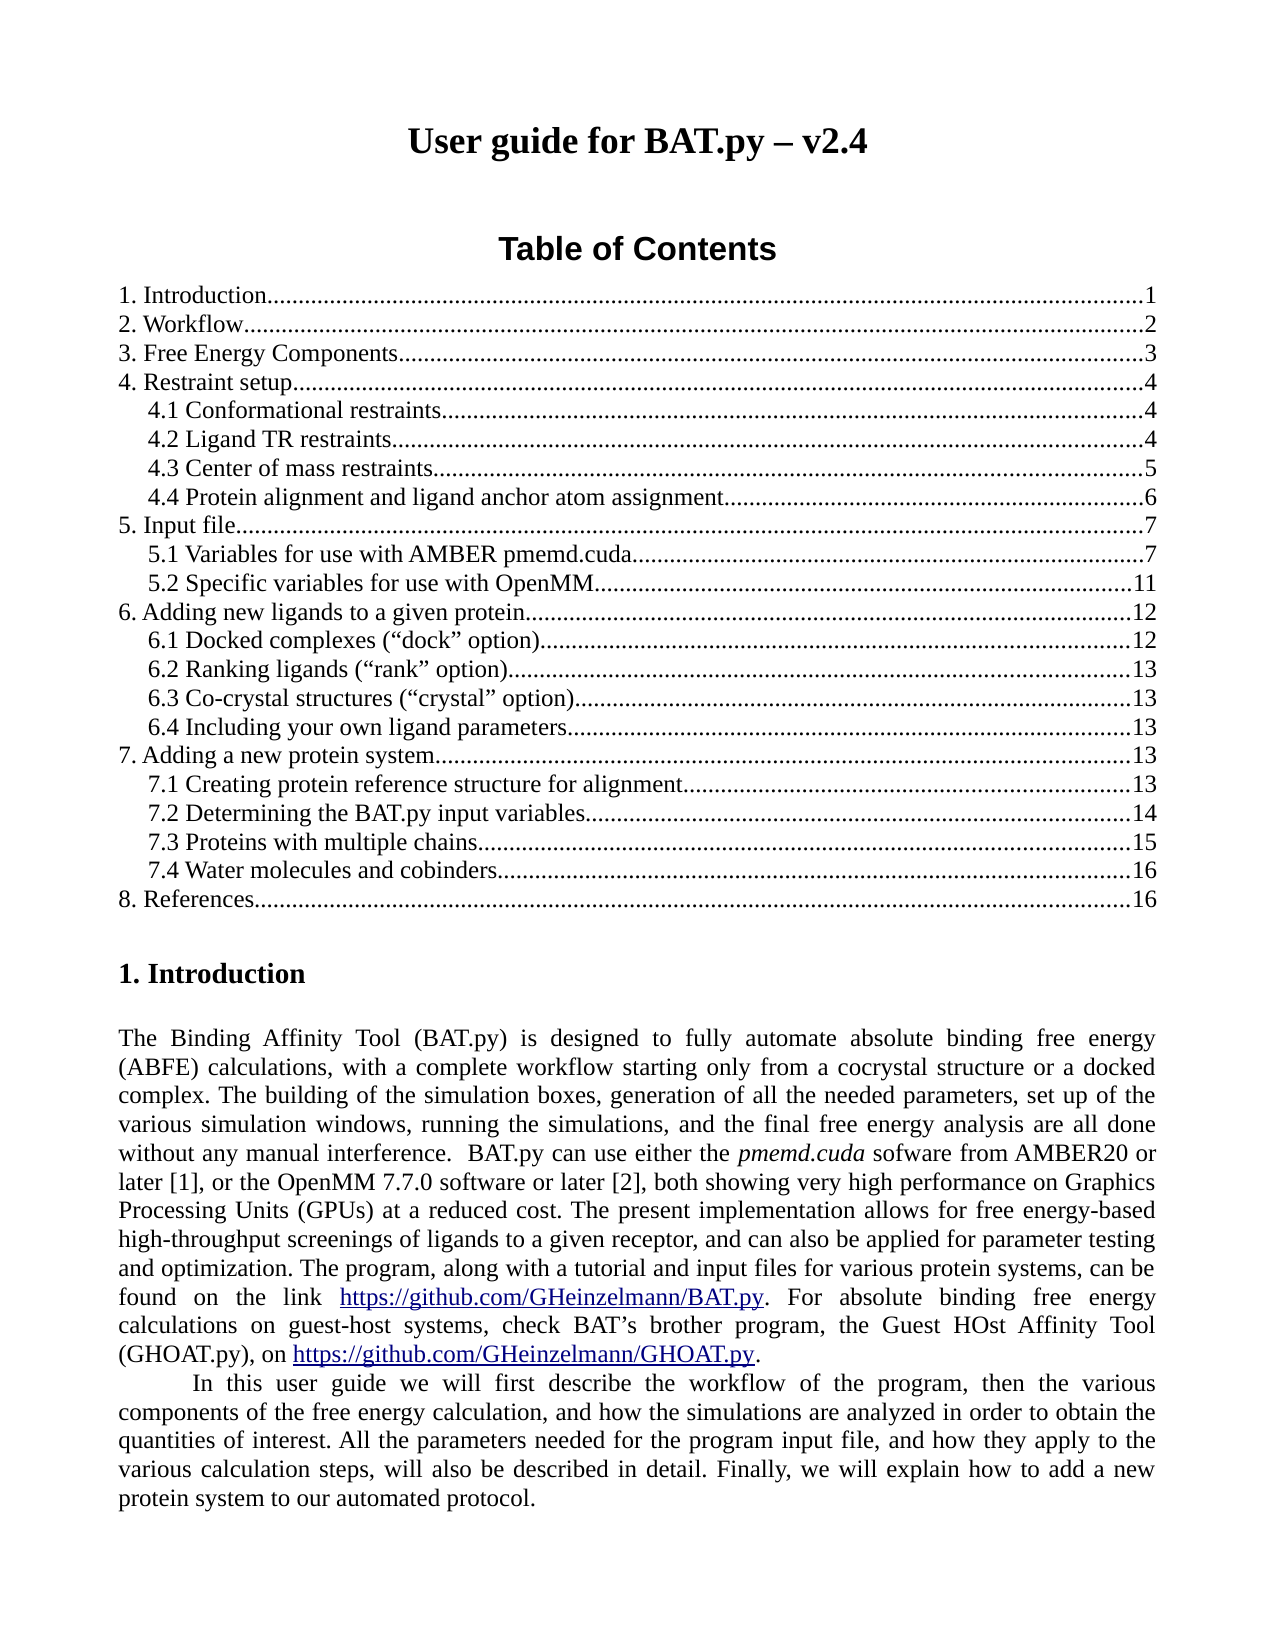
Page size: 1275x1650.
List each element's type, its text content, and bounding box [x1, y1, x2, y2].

text 4.3 Center of mass restraints 5 [148, 453, 1157, 482]
text 4.2 Ligand TR restraints 4 [148, 424, 1157, 453]
text 2. Workflow 2 [118, 309, 1157, 338]
text 3. Free Energy Components 3 [118, 338, 1157, 367]
text 4. Restraint setup 4 [118, 367, 1157, 395]
text 6.4 Including your own ligand parameters 13 [148, 712, 1157, 740]
text 4.1 Conformational restraints 4 [148, 395, 1157, 424]
text 5.1 Variables for use with AMBER pmemd.cuda 7 [148, 539, 1157, 568]
text 7.2 Determining the BAT.py input variables 14 [148, 798, 1157, 827]
text In this user guide we will first describe the workflow of the program, then the various components of the free energy calculation, and how the simulations are analyzed in order to obtain the quantities of interest. All the parameters needed for the program input file, and how they apply to the various calculation steps, will also be described in detail. Finally, we will explain how to add a new protein system to our automated protocol. [118, 1368, 1157, 1512]
text 5.2 Specific variables for use with OpenMM 11 [148, 568, 1157, 597]
text 1. Introduction [118, 956, 1157, 989]
text 5. Input file 7 [118, 510, 1157, 539]
text 7.3 Proteins with multiple chains 15 [148, 827, 1157, 855]
text User guide for BAT.py – v2.4 [118, 118, 1157, 161]
text 6.3 Co-crystal structures (“crystal” option) 13 [148, 683, 1157, 712]
text The Binding Affinity Tool (BAT.py) is designed to fully automate absolute binding free energy (ABFE) calculations, with a complete workflow starting only from a cocrystal structure or a docked complex. The building of the simulation boxes, generation of all the needed parameters, set up of the various simulation windows, running the simulations, and the final free energy analysis are all done without any manual interference. BAT.py can use either the pmemd.cuda sofware from AMBER20 or later [1], or the OpenMM 7.7.0 software or later [2], both showing very high performance on Graphics Processing Units (GPUs) at a reduced cost. The present implementation allows for free energy-based high-throughput screenings of ligands to a given receptor, and can also be applied for parameter testing and optimization. The program, along with a tutorial and input files for various protein systems, can be found on the link https://github.com/GHeinzelmann/BAT.py. For absolute binding free energy calculations on guest-host systems, check BAT’s brother program, the Guest HOst Affinity Tool (GHOAT.py), on https://github.com/GHeinzelmann/GHOAT.py. [118, 1023, 1157, 1368]
text 6.1 Docked complexes (“dock” option) 12 [148, 625, 1157, 654]
text 7.1 Creating protein reference structure for alignment 13 [148, 769, 1157, 798]
text 6.2 Ranking ligands (“rank” option) 13 [148, 654, 1157, 683]
text 1. Introduction 1 [118, 280, 1157, 309]
subtitle Table of Contents [118, 229, 1157, 268]
text 7.4 Water molecules and cobinders 16 [148, 855, 1157, 884]
text 6. Adding new ligands to a given protein 12 [118, 597, 1157, 625]
text 4.4 Protein alignment and ligand anchor atom assignment 6 [148, 482, 1157, 510]
text 8. References 16 [118, 884, 1157, 913]
text 7. Adding a new protein system 13 [118, 740, 1157, 769]
